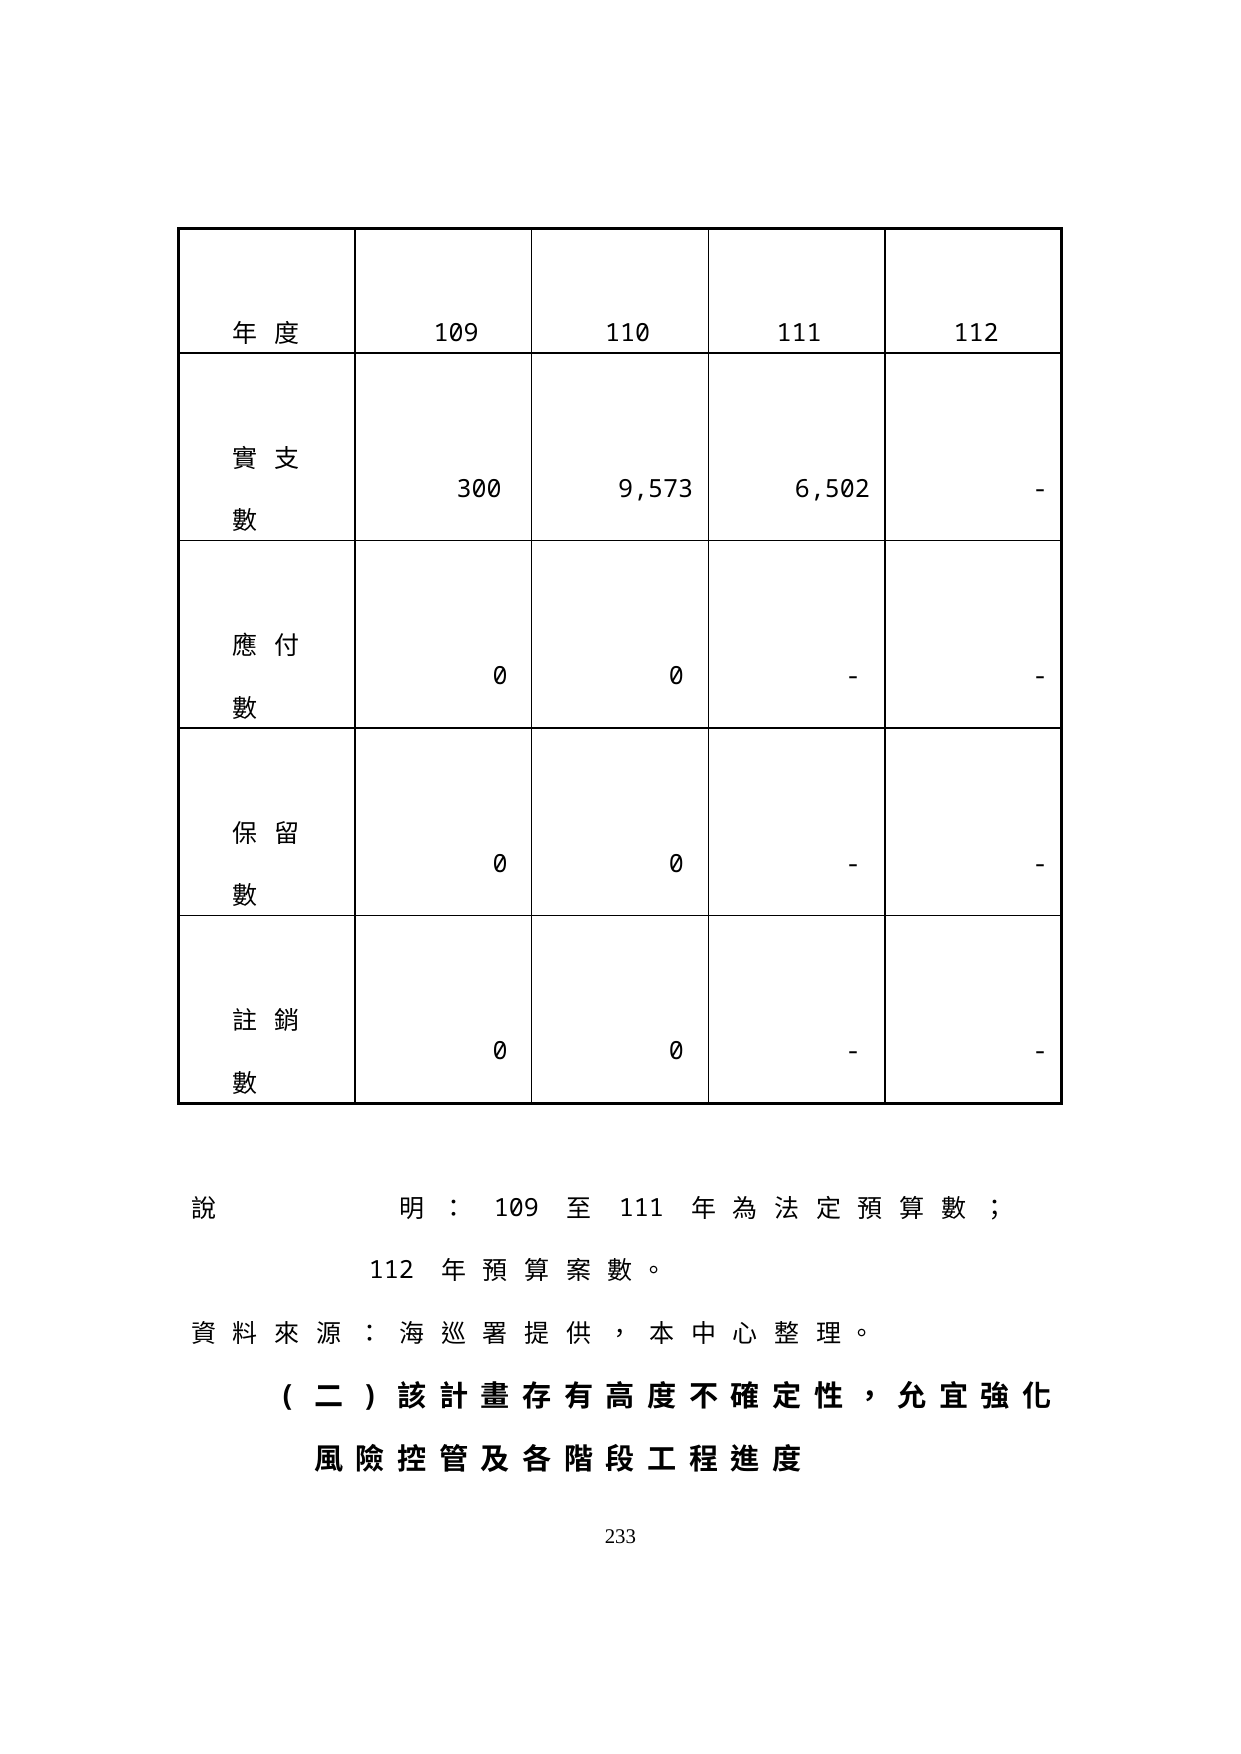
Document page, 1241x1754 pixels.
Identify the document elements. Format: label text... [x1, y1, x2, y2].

table_cell 6,502 [709, 354, 884, 540]
text (二)該計畫存有高度不確定性，允宜強化風險控管及各階段工程進度 [242, 1352, 1058, 1477]
table_cell 9,573 [532, 354, 708, 540]
table_cell - [709, 729, 884, 915]
table_header 109 [356, 230, 531, 352]
table_cell - [886, 541, 1060, 727]
table_cell 0 [532, 916, 708, 1102]
table_cell 0 [356, 541, 531, 727]
table_cell 註銷數 [180, 916, 354, 1102]
table_header 112 [886, 230, 1060, 352]
table_header 111 [709, 230, 884, 352]
table_cell 0 [532, 729, 708, 915]
table_cell 應付數 [180, 541, 354, 727]
table_cell - [709, 541, 884, 727]
text 資料來源：海巡署提供，本中心整理。 [180, 1290, 1058, 1352]
table_cell 0 [532, 541, 708, 727]
table_cell - [709, 916, 884, 1102]
table_cell 0 [356, 916, 531, 1102]
table_cell - [886, 916, 1060, 1102]
table_header 110 [532, 230, 708, 352]
table_cell 300 [356, 354, 531, 540]
table_cell - [886, 354, 1060, 540]
table_cell 實支數 [180, 354, 354, 540]
table_cell - [886, 729, 1060, 915]
text 說 明：109至111年為法定預算數；112年預算案數。 [180, 1165, 1058, 1290]
table_header 年度 [180, 230, 354, 352]
table_cell 0 [356, 729, 531, 915]
table_cell 保留數 [180, 729, 354, 915]
